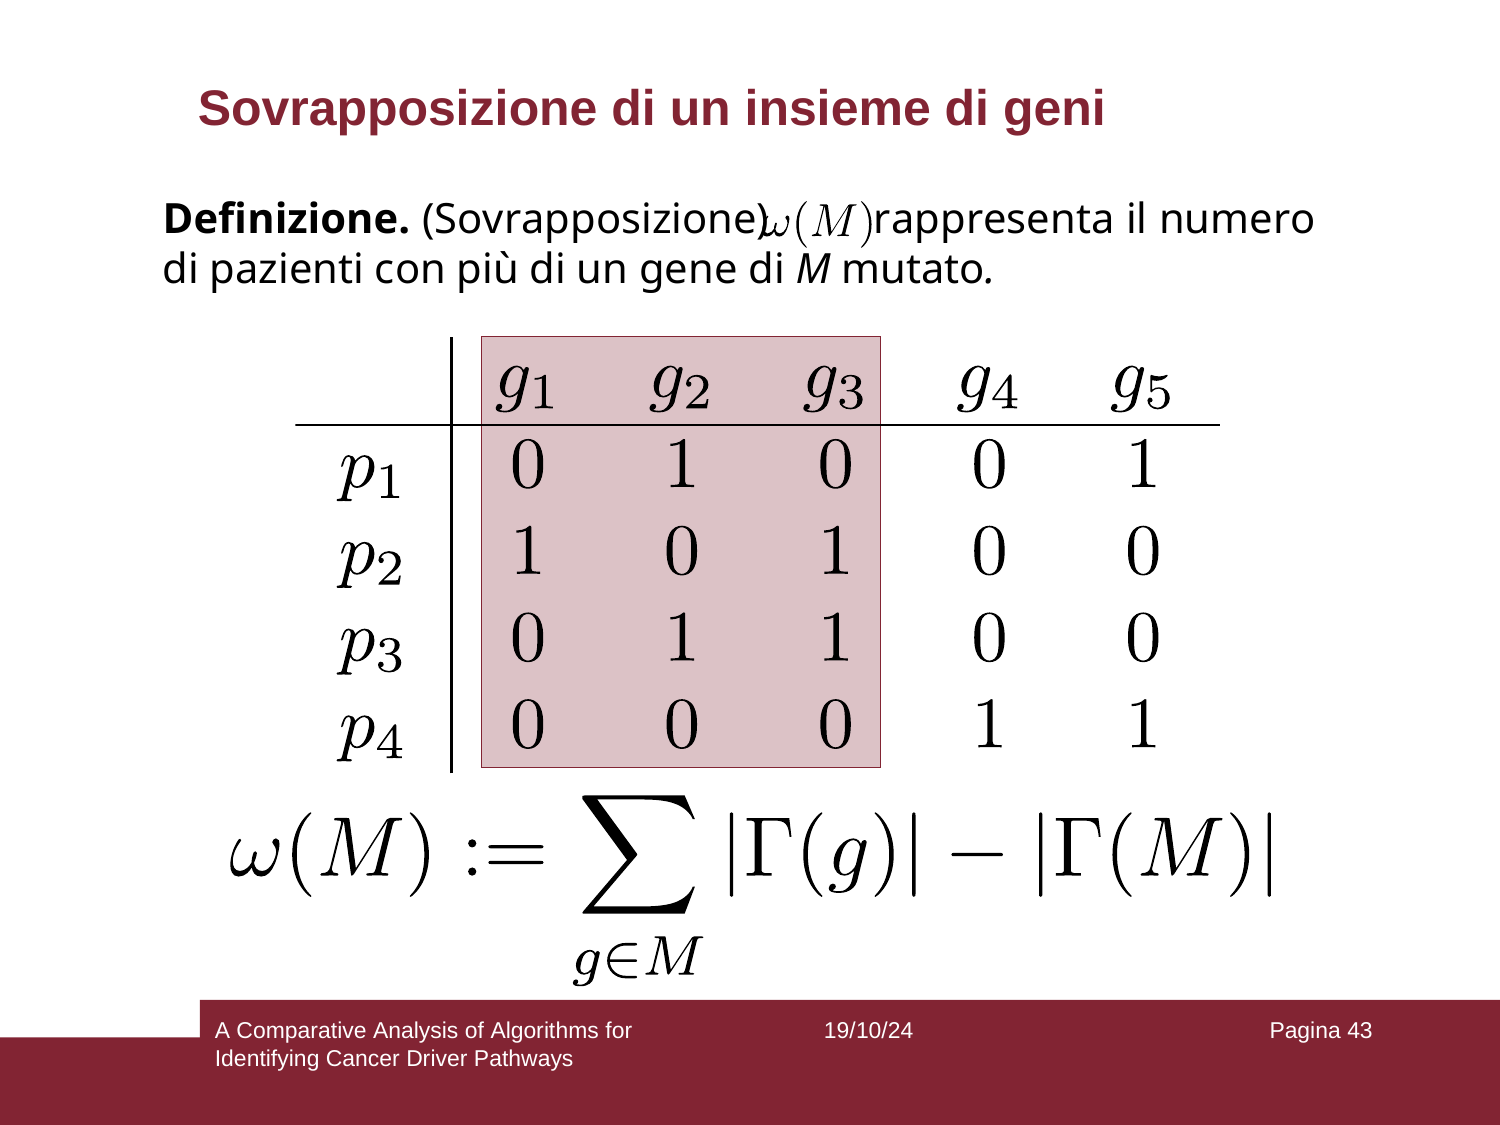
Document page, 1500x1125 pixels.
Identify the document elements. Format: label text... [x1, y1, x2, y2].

picture [230, 795, 1271, 987]
text_box A Comparative Analysis of Algorithms for Identifying Cancer Driver Pathways [199, 1008, 676, 1084]
text_box Definizione. (Sovrapposizione) rappresenta il numero di pazienti con più di un gene di M mutato. [147, 184, 1359, 350]
title Sovrapposizione di un insieme di geni [183, 67, 1400, 150]
text_box 19/10/24 [712, 1008, 1026, 1084]
text_box Pagina <number> [1074, 1008, 1388, 1084]
picture [762, 191, 881, 257]
picture [295, 350, 1241, 780]
